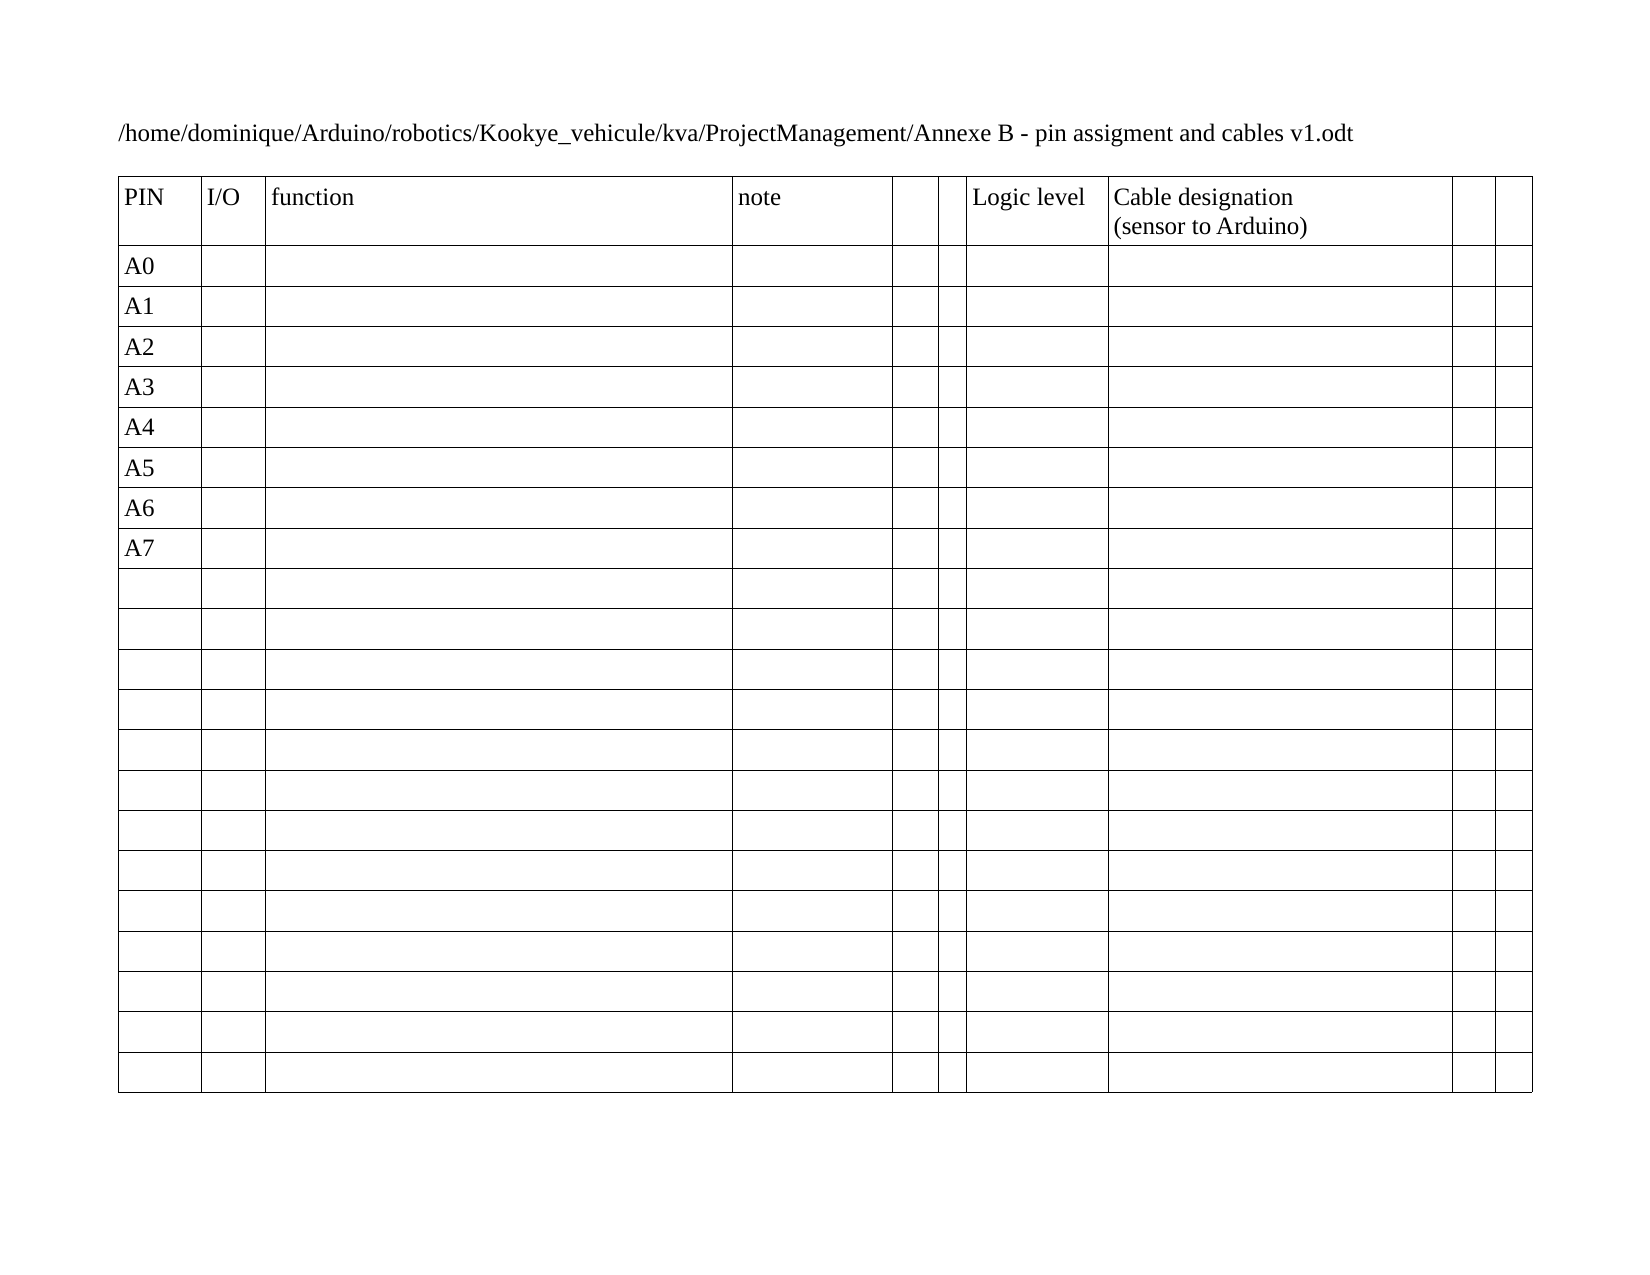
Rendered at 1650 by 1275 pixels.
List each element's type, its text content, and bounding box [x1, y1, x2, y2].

table_cell [266, 1053, 732, 1092]
table_cell [733, 891, 892, 931]
table_cell [967, 408, 1108, 447]
table_cell [939, 690, 966, 729]
table_cell [266, 408, 732, 447]
table_cell [1109, 488, 1452, 528]
table_cell [1109, 367, 1452, 407]
table_cell [1453, 730, 1495, 769]
table_cell [119, 972, 201, 1011]
table_cell [1109, 650, 1452, 689]
table_cell [1453, 771, 1495, 810]
table_cell [202, 1053, 265, 1092]
table_cell [893, 730, 938, 769]
table_cell [967, 448, 1108, 487]
table_cell [1496, 609, 1532, 648]
table_cell [1453, 327, 1495, 366]
table_cell [733, 569, 892, 608]
table_cell [1109, 690, 1452, 729]
table_cell [939, 972, 966, 1011]
table_cell [893, 408, 938, 447]
table_cell [202, 730, 265, 769]
table_cell [733, 1053, 892, 1092]
table_cell [967, 730, 1108, 769]
table_cell [893, 851, 938, 890]
table_cell [202, 690, 265, 729]
table_cell [893, 327, 938, 366]
table_cell [939, 408, 966, 447]
table_cell [119, 851, 201, 890]
table_cell [939, 932, 966, 971]
table_cell [939, 811, 966, 850]
table_cell [967, 972, 1108, 1011]
table_cell A2 [119, 327, 201, 366]
table_cell [733, 246, 892, 286]
table_cell [1453, 932, 1495, 971]
table_cell [733, 529, 892, 568]
table_cell [967, 529, 1108, 568]
table_cell [202, 367, 265, 407]
table_cell [266, 690, 732, 729]
table_cell [733, 851, 892, 890]
table_header note [733, 177, 892, 245]
table_header I/O [202, 177, 265, 245]
table_cell [1453, 287, 1495, 326]
table_cell [893, 367, 938, 407]
table_cell [893, 932, 938, 971]
table_cell [1496, 811, 1532, 850]
table_cell [119, 609, 201, 648]
table_cell [1109, 932, 1452, 971]
table_cell [1496, 448, 1532, 487]
table_cell [202, 891, 265, 931]
table_cell [202, 408, 265, 447]
table_cell [1453, 811, 1495, 850]
table_cell A1 [119, 287, 201, 326]
table_cell [1453, 448, 1495, 487]
table_cell [202, 529, 265, 568]
table_cell [939, 488, 966, 528]
table_cell [893, 972, 938, 1011]
table_cell [893, 448, 938, 487]
table_cell [967, 488, 1108, 528]
table_cell [1496, 730, 1532, 769]
table_cell [1109, 569, 1452, 608]
table_cell [119, 650, 201, 689]
table_cell [733, 972, 892, 1011]
table_cell [967, 851, 1108, 890]
table_cell A6 [119, 488, 201, 528]
table_cell [202, 327, 265, 366]
table_cell [733, 771, 892, 810]
table_cell [119, 891, 201, 931]
table_cell [893, 1012, 938, 1052]
table_cell [1496, 408, 1532, 447]
table_cell [939, 609, 966, 648]
table_cell [1453, 367, 1495, 407]
table_cell [202, 771, 265, 810]
table_cell [1453, 851, 1495, 890]
table_cell [939, 569, 966, 608]
table_cell [266, 650, 732, 689]
table_cell [119, 1053, 201, 1092]
table_cell [266, 448, 732, 487]
table_cell [1109, 287, 1452, 326]
table_cell [1453, 690, 1495, 729]
table_cell [1453, 891, 1495, 931]
table_cell [939, 327, 966, 366]
table_cell A0 [119, 246, 201, 286]
table_cell [1453, 408, 1495, 447]
table_cell [119, 1012, 201, 1052]
table_cell [733, 287, 892, 326]
table_cell [266, 287, 732, 326]
table_cell [893, 569, 938, 608]
table_cell [939, 851, 966, 890]
table_cell [733, 367, 892, 407]
table_cell [202, 851, 265, 890]
table_cell [733, 1012, 892, 1052]
table_cell [266, 972, 732, 1011]
table_cell [967, 932, 1108, 971]
table_cell [1109, 851, 1452, 890]
table_header [1496, 177, 1532, 245]
table_cell [202, 932, 265, 971]
table_cell [893, 771, 938, 810]
table_cell [733, 408, 892, 447]
table_cell [266, 569, 732, 608]
table_cell [266, 529, 732, 568]
table_cell [266, 1012, 732, 1052]
table_cell [202, 569, 265, 608]
table_cell [967, 690, 1108, 729]
table_cell [1109, 448, 1452, 487]
table_cell [119, 569, 201, 608]
table_cell [939, 891, 966, 931]
table_cell [939, 448, 966, 487]
table_header Logic level [967, 177, 1108, 245]
table_cell [266, 891, 732, 931]
table_cell [893, 811, 938, 850]
table_cell [266, 327, 732, 366]
table_cell [1109, 771, 1452, 810]
table_cell [202, 650, 265, 689]
table_cell [733, 488, 892, 528]
table_cell [119, 690, 201, 729]
table_cell [1496, 246, 1532, 286]
table_cell [1453, 529, 1495, 568]
table_cell [266, 609, 732, 648]
table_cell [1109, 811, 1452, 850]
table_cell [967, 650, 1108, 689]
table_cell [967, 609, 1108, 648]
table_cell [1496, 771, 1532, 810]
table_cell [1496, 972, 1532, 1011]
table_cell [1496, 327, 1532, 366]
table_header Cable designation (sensor to Arduino) [1109, 177, 1452, 245]
table_cell [266, 811, 732, 850]
table_cell [893, 1053, 938, 1092]
table_cell [1453, 569, 1495, 608]
table_cell [733, 932, 892, 971]
table_cell [266, 246, 732, 286]
table_cell [967, 246, 1108, 286]
table_header function [266, 177, 732, 245]
table_cell [939, 650, 966, 689]
table_cell [1496, 650, 1532, 689]
table_cell [733, 730, 892, 769]
table_cell [266, 771, 732, 810]
table_cell [939, 730, 966, 769]
table_cell [202, 609, 265, 648]
table_cell [202, 972, 265, 1011]
table_cell [893, 287, 938, 326]
table_cell [1496, 851, 1532, 890]
table_cell [1453, 246, 1495, 286]
table_cell [733, 327, 892, 366]
table_cell [939, 1053, 966, 1092]
table_header PIN [119, 177, 201, 245]
table_cell [967, 569, 1108, 608]
table_cell [893, 609, 938, 648]
table_cell [939, 771, 966, 810]
table_cell [1496, 1012, 1532, 1052]
table_cell [893, 690, 938, 729]
table_cell [1496, 529, 1532, 568]
table_cell [967, 1012, 1108, 1052]
table_cell [939, 529, 966, 568]
table_cell [967, 811, 1108, 850]
table_cell [733, 811, 892, 850]
table_cell [1453, 1012, 1495, 1052]
table_cell [893, 488, 938, 528]
table_cell [967, 367, 1108, 407]
table_cell [939, 287, 966, 326]
table_cell [1109, 408, 1452, 447]
table_cell [893, 529, 938, 568]
table_cell [1109, 972, 1452, 1011]
table_cell [119, 771, 201, 810]
table_cell [893, 650, 938, 689]
table_cell [266, 851, 732, 890]
table_cell [202, 811, 265, 850]
table_header [893, 177, 938, 245]
table_cell [266, 488, 732, 528]
table_cell [202, 246, 265, 286]
table_cell [733, 448, 892, 487]
table_cell [1496, 932, 1532, 971]
table_cell [733, 609, 892, 648]
table_header [1453, 177, 1495, 245]
table_cell [1109, 327, 1452, 366]
table_cell [939, 1012, 966, 1052]
table_cell [1453, 972, 1495, 1011]
table_cell [202, 1012, 265, 1052]
table_cell A4 [119, 408, 201, 447]
table_cell [202, 488, 265, 528]
table_cell [1496, 287, 1532, 326]
table_cell [1109, 246, 1452, 286]
table_cell [1496, 488, 1532, 528]
table_cell [202, 448, 265, 487]
table_cell [1109, 1012, 1452, 1052]
table_cell [939, 246, 966, 286]
table_cell [967, 327, 1108, 366]
table_cell [119, 811, 201, 850]
table_cell [1453, 1053, 1495, 1092]
table_cell [967, 891, 1108, 931]
table_cell [266, 367, 732, 407]
table_cell [939, 367, 966, 407]
table_header [939, 177, 966, 245]
table_cell [1496, 1053, 1532, 1092]
table_cell [967, 771, 1108, 810]
table_cell [1109, 730, 1452, 769]
table_cell [967, 1053, 1108, 1092]
table_cell [1109, 891, 1452, 931]
table_cell A5 [119, 448, 201, 487]
table_cell [119, 730, 201, 769]
table_cell [733, 650, 892, 689]
table_cell [1496, 569, 1532, 608]
table_cell [1496, 891, 1532, 931]
table_cell [1453, 650, 1495, 689]
table_cell [1109, 1053, 1452, 1092]
table_cell [1109, 609, 1452, 648]
table_cell [893, 891, 938, 931]
table_cell [266, 932, 732, 971]
table_cell [1496, 690, 1532, 729]
table_cell [119, 932, 201, 971]
table_cell [1453, 609, 1495, 648]
table_cell [893, 246, 938, 286]
table_cell [1109, 529, 1452, 568]
table_cell [1453, 488, 1495, 528]
table_cell [202, 287, 265, 326]
table_cell A3 [119, 367, 201, 407]
table_cell [967, 287, 1108, 326]
table_cell [1496, 367, 1532, 407]
table_cell [266, 730, 732, 769]
table_cell A7 [119, 529, 201, 568]
table_cell [733, 690, 892, 729]
